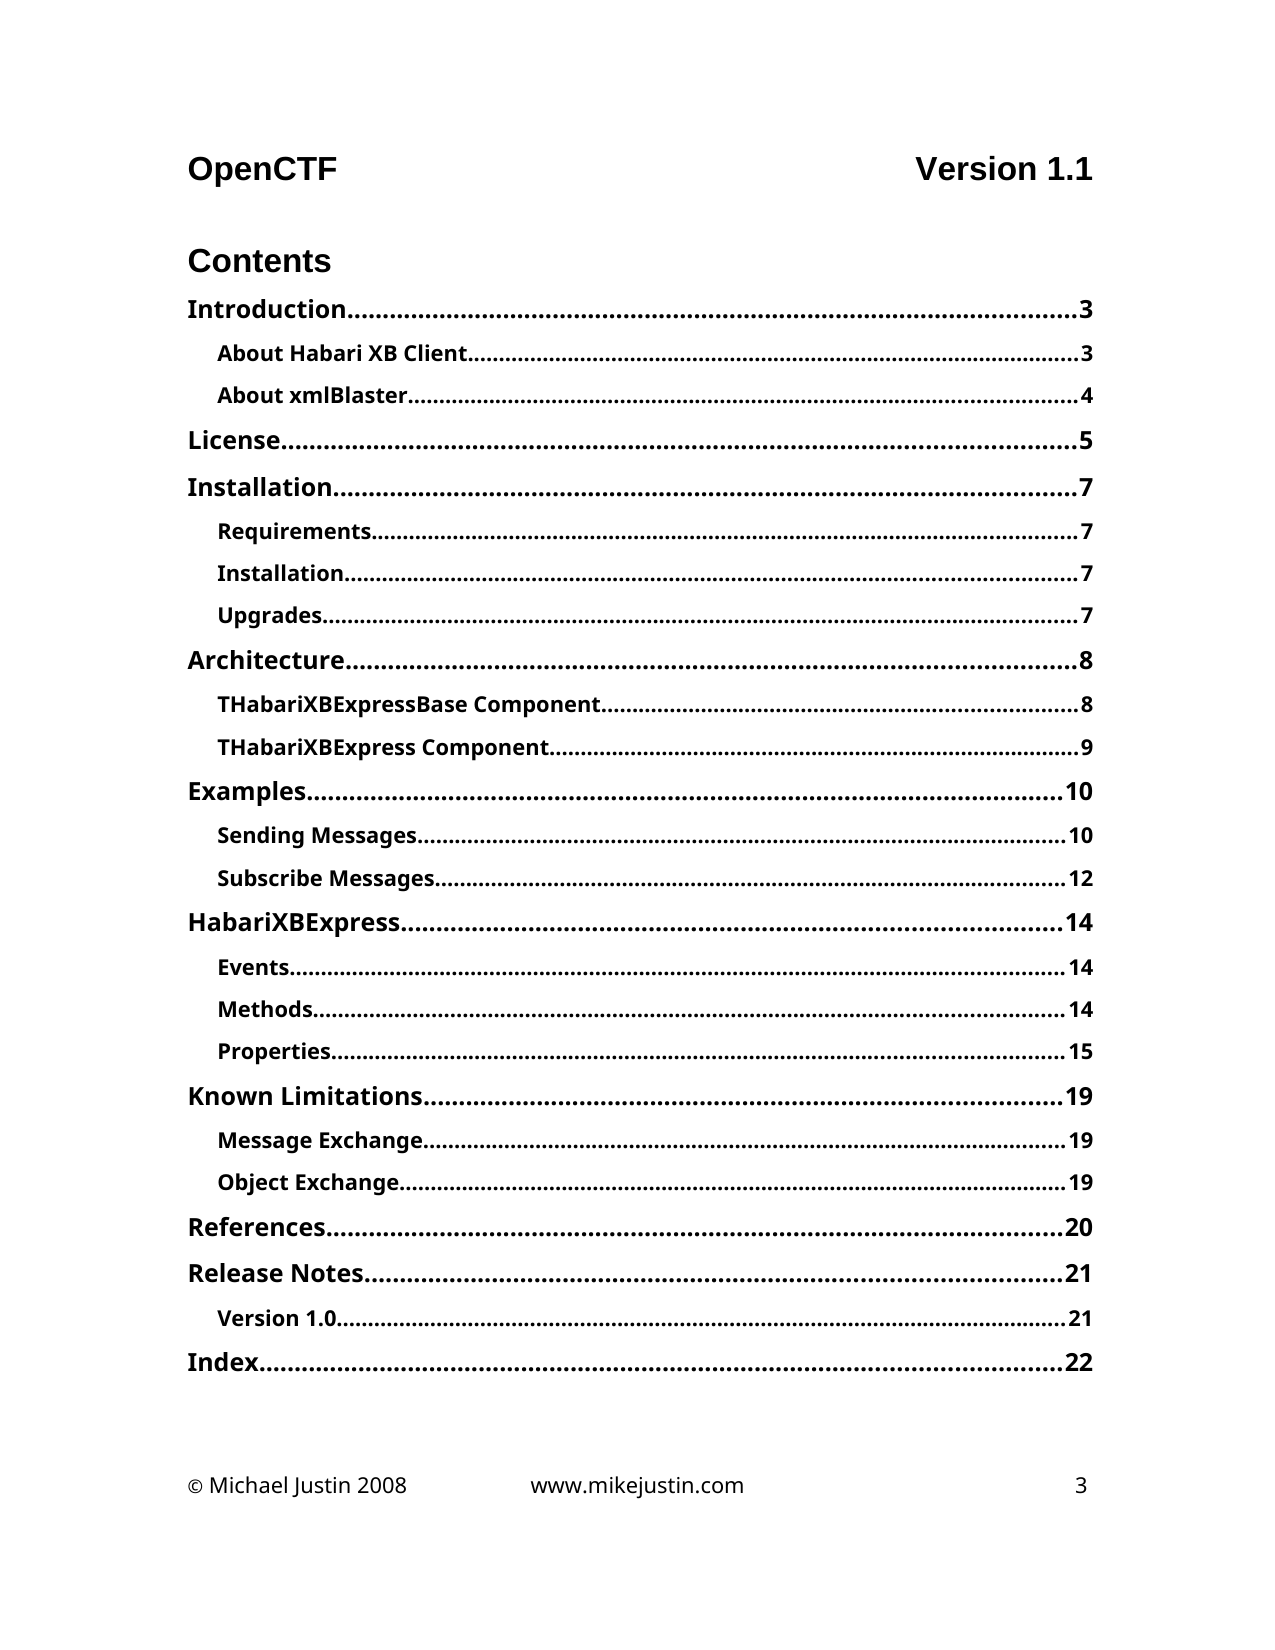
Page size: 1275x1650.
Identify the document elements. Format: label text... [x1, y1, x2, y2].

text Sending Messages 10 [217, 820, 1093, 850]
text Events 14 [217, 952, 1093, 981]
text Examples 10 [187, 774, 1093, 808]
text Properties 15 [217, 1036, 1093, 1066]
text License 5 [187, 423, 1093, 457]
text Release Notes 21 [187, 1256, 1093, 1290]
text Installation 7 [217, 558, 1093, 588]
text THabariXBExpressBase Component 8 [217, 689, 1093, 719]
text Known Limitations 19 [187, 1078, 1093, 1112]
text Subscribe Messages 12 [217, 863, 1093, 892]
subtitle Contents [187, 242, 1093, 279]
text Requirements 7 [217, 516, 1093, 546]
text About xmlBlaster 4 [217, 380, 1093, 410]
text Methods 14 [217, 994, 1093, 1024]
text About Habari XB Client 3 [217, 338, 1093, 368]
text Introduction 3 [187, 292, 1093, 326]
text References 20 [187, 1209, 1093, 1244]
text Message Exchange 19 [217, 1125, 1093, 1155]
text HabariXBExpress 14 [187, 905, 1093, 939]
text Architecture 8 [187, 643, 1093, 677]
text Index 22 [187, 1345, 1093, 1379]
text Object Exchange 19 [217, 1167, 1093, 1197]
text Upgrades 7 [217, 600, 1093, 630]
text Version 1.0 21 [217, 1303, 1093, 1332]
text Installation 7 [187, 469, 1093, 503]
text THabariXBExpress Component 9 [217, 732, 1093, 761]
